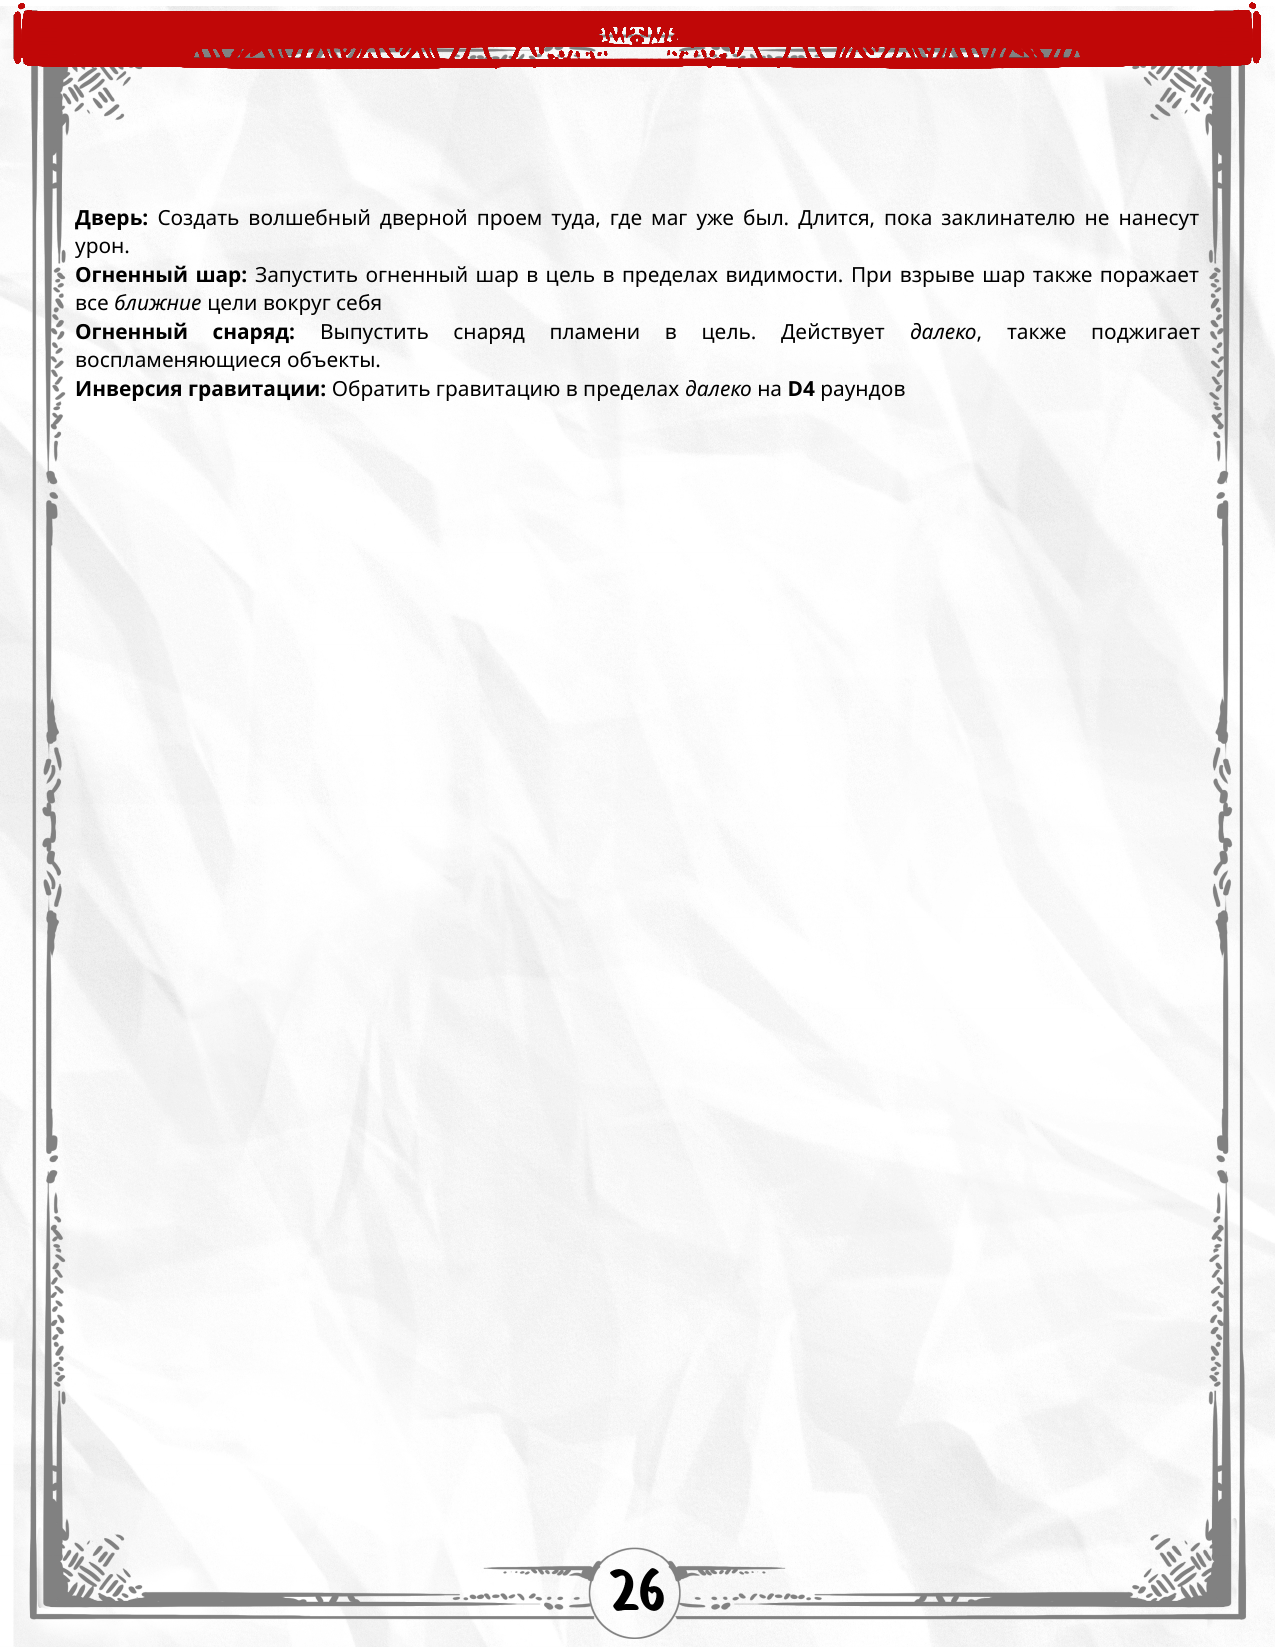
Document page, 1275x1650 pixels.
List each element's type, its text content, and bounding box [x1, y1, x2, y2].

text Огненный снаряд: Выпустить снаряд пламени в цель. Действует далеко, также поджигает воспламеняющиеся объекты. [75, 317, 1200, 374]
text Дверь: Создать волшебный дверной проем туда, где маг уже был. Длится, пока заклинателю не нанесут урон. [75, 203, 1200, 260]
text Инверсия гравитации: Обратить гравитацию в пределах далеко на D4 раундов [75, 374, 1200, 402]
text Огненный шар: Запустить огненный шар в цель в пределах видимости. При взрыве шар также поражает все ближние цели вокруг себя [75, 260, 1200, 317]
picture [0, 0, 1275, 1647]
